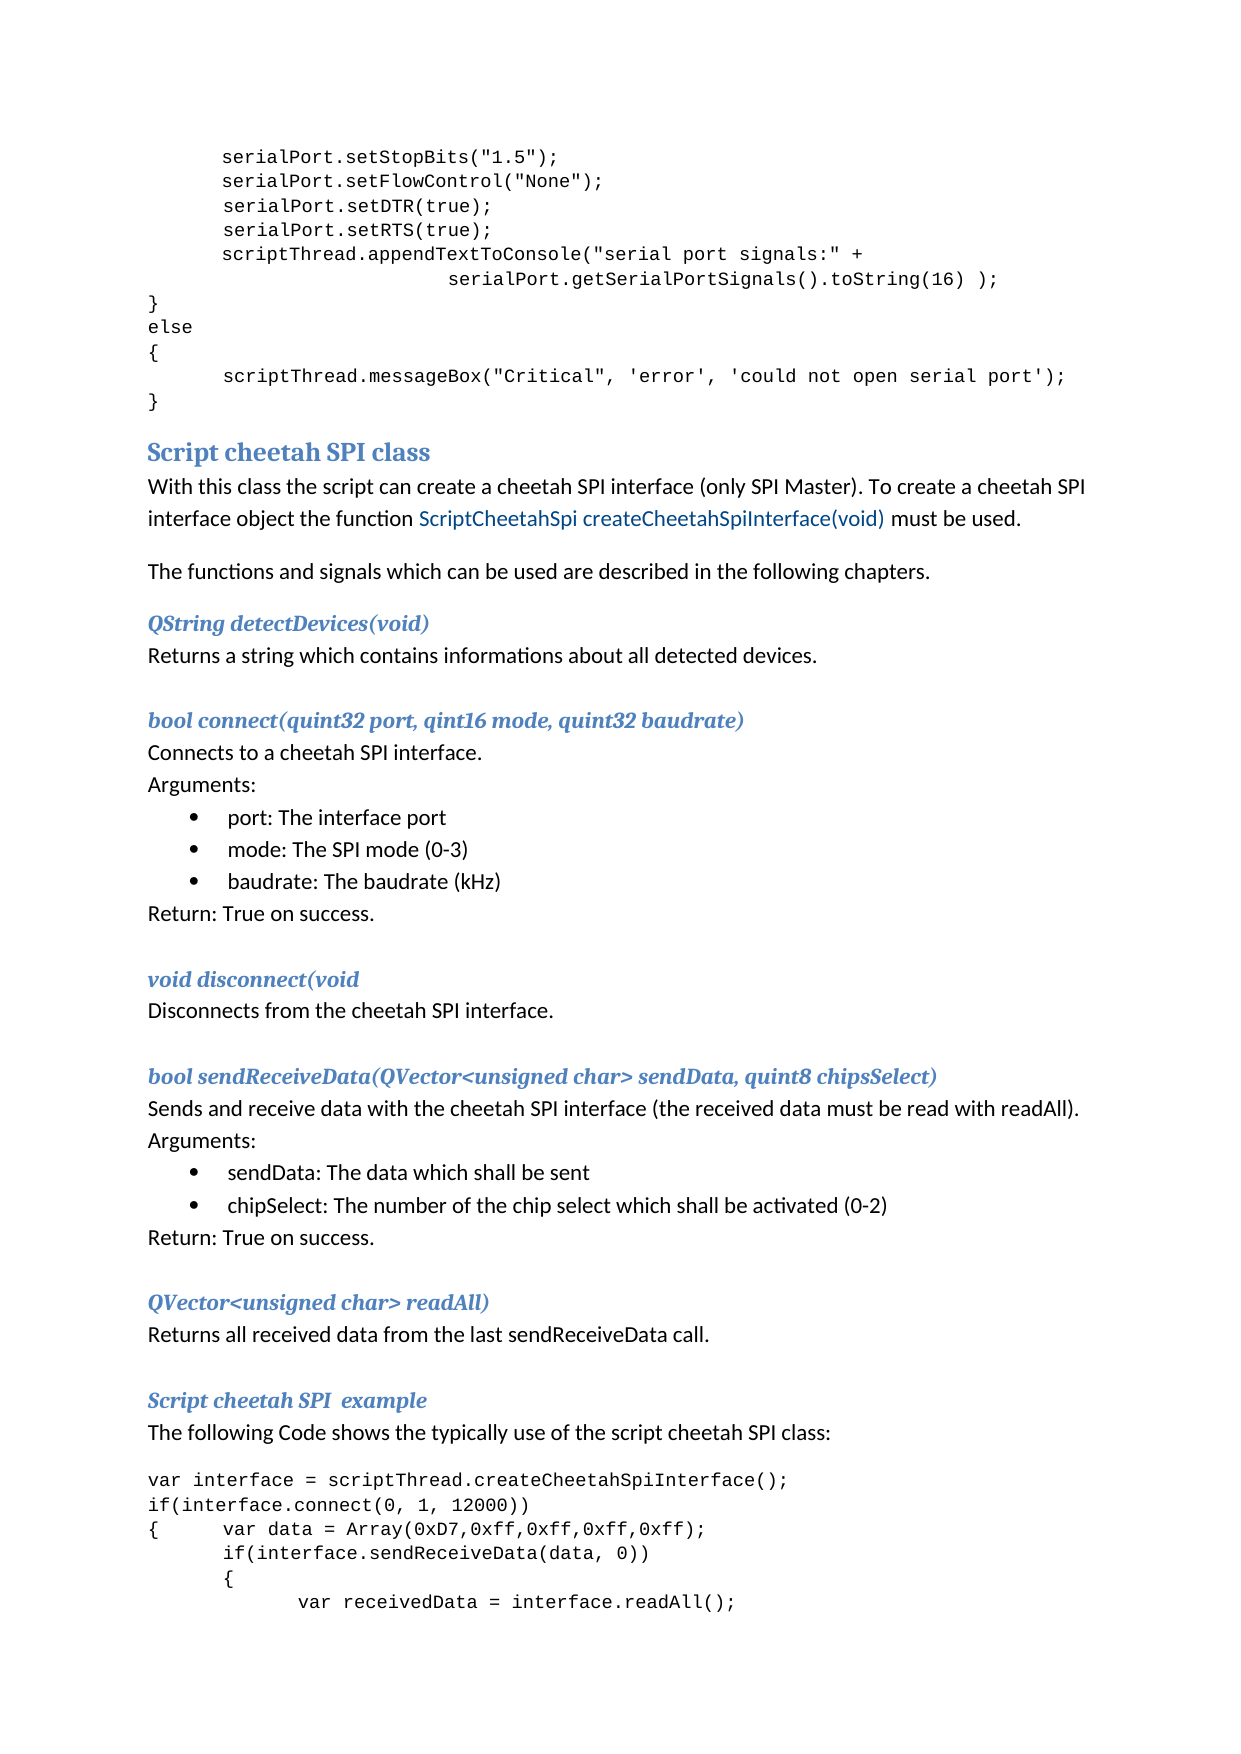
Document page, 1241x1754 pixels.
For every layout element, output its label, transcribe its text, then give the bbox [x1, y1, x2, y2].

subtitle bool connect(quint32 port, qint16 mode, quint32 baudrate) [148, 708, 1093, 734]
text var interface = scriptThread.createCheetahSpiInterface(); [148, 1471, 1093, 1492]
text if(interface.sendReceiveData(data, 0)) [74, 1544, 1093, 1565]
text } [148, 391, 1093, 413]
text if(interface.connect(0, 1, 12000)) [74, 1495, 1093, 1517]
text Return: True on success. [148, 1223, 1093, 1251]
text serialPort.setRTS(true); [148, 221, 1093, 242]
text { [148, 343, 1093, 364]
text With this class the script can create a cheetah SPI interface (only SPI Master). To create a cheetah SPI interface object the function ScriptCheetahSpi createCheetahSpiInterface(void) must be used. [148, 472, 1093, 532]
text Return: True on success. [148, 899, 1093, 927]
text Arguments: [148, 1126, 1093, 1154]
text { var data = Array(0xD7,0xff,0xff,0xff,0xff); [74, 1520, 1093, 1541]
list baudrate: The baudrate (kHz) [190, 867, 1093, 895]
text serialPort.setDTR(true); [148, 196, 1093, 218]
subtitle Script cheetah SPI example [148, 1388, 1093, 1414]
subtitle QString detectDevices(void) [148, 611, 1093, 637]
text } [148, 294, 1093, 315]
text Sends and receive data with the cheetah SPI interface (the received data must be read with readAll). [148, 1094, 1093, 1122]
text scriptThread.messageBox("Critical", 'error', 'could not open serial port'); [148, 367, 1093, 388]
text { [74, 1568, 1093, 1590]
text serialPort.setFlowControl("None"); [221, 172, 1093, 193]
list sendData: The data which shall be sent [190, 1158, 1093, 1187]
text var receivedData = interface.readAll(); [74, 1593, 1093, 1614]
text else [148, 318, 1093, 339]
text Returns all received data from the last sendReceiveData call. [148, 1320, 1093, 1348]
subtitle QVector<unsigned char> readAll) [148, 1290, 1093, 1317]
list mode: The SPI mode (0-3) [190, 835, 1093, 863]
text Arguments: [148, 770, 1093, 798]
subtitle bool sendReceiveData(QVector<unsigned char> sendData, quint8 chipsSelect) [148, 1064, 1093, 1090]
text The functions and signals which can be used are described in the following chapters. [148, 557, 1093, 586]
text scriptThread.appendTextToConsole("serial port signals:" + serialPort.getSerialPortSignals().toString(16) ); [221, 245, 1093, 291]
subtitle void disconnect(void [148, 966, 1093, 993]
text The following Code shows the typically use of the script cheetah SPI class: [148, 1418, 1093, 1446]
list port: The interface port [190, 803, 1093, 831]
text serialPort.setStopBits("1.5"); [221, 148, 1093, 169]
subtitle Script cheetah SPI class [148, 437, 1093, 468]
list chipSelect: The number of the chip select which shall be activated (0-2) [190, 1191, 1093, 1219]
text Disconnects from the cheetah SPI interface. [148, 997, 1093, 1025]
text Connects to a cheetah SPI interface. [148, 738, 1093, 766]
text Returns a string which contains informations about all detected devices. [148, 641, 1093, 669]
